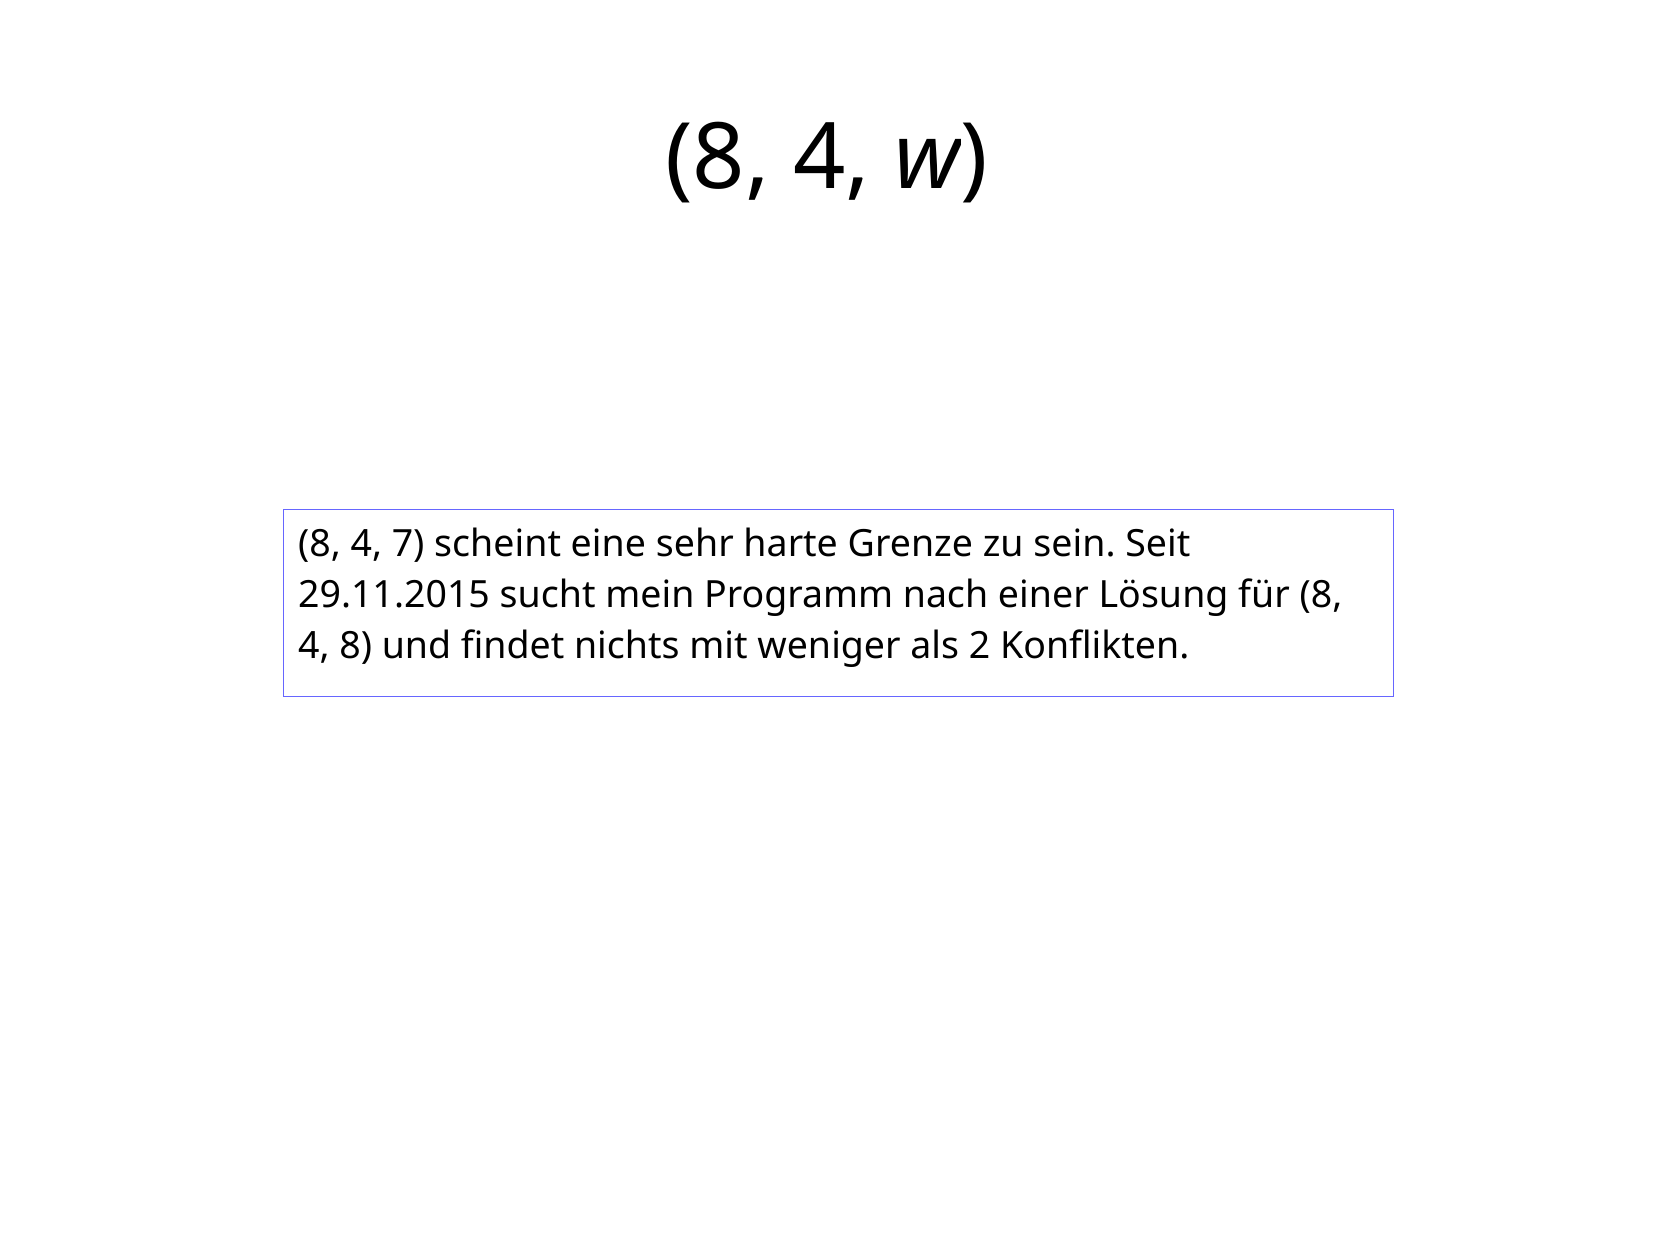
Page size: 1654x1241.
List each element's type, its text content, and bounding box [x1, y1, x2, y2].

text_box (8, 4, 7) scheint eine sehr harte Grenze zu sein. Seit 29.11.2015 sucht mein Programm nach einer Lösung für (8, 4, 8) und findet nichts mit weniger als 2 Konflikten. [283, 509, 1394, 697]
title (8, 4, w) [82, 49, 1571, 257]
